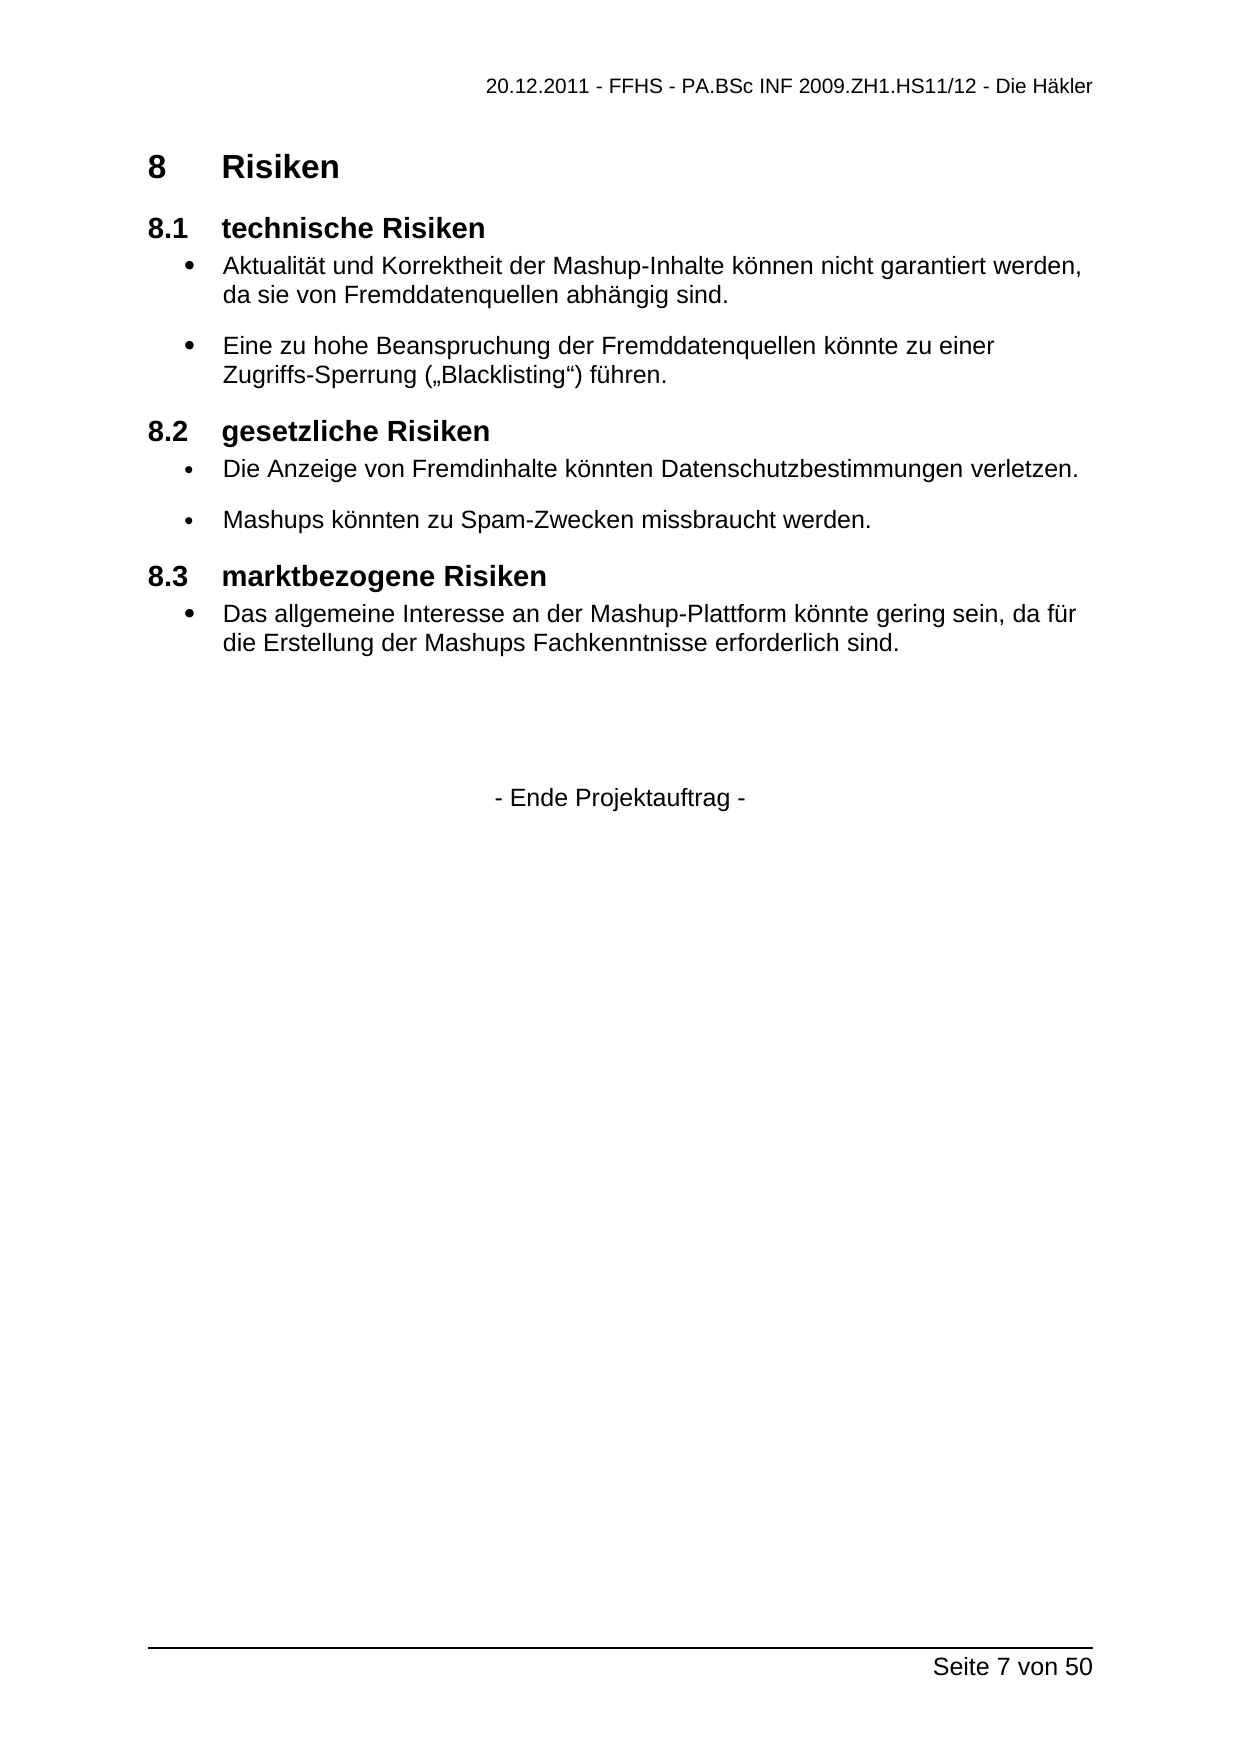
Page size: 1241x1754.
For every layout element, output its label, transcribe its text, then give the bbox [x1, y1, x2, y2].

list Aktualität und Korrektheit der Mashup-Inhalte können nicht garantiert werden, da sie von Fremddatenquellen abhängig sind. [185, 251, 1093, 308]
list Die Anzeige von Fremdinhalte könnten Datenschutzbestimmungen verletzen. [185, 454, 1093, 482]
subtitle marktbezogene Risiken [148, 559, 1093, 593]
subtitle Risiken [148, 148, 1093, 186]
list Das allgemeine Interesse an der Mashup-Plattform könnte gering sein, da für die Erstellung der Mashups Fachkenntnisse erforderlich sind. [185, 599, 1093, 657]
text - Ende Projektauftrag - [148, 783, 1093, 812]
list Mashups könnten zu Spam-Zwecken missbraucht werden. [185, 505, 1093, 534]
list Eine zu hohe Beanspruchung der Fremddatenquellen könnte zu einer Zugriffs-Sperrung („Blacklisting“) führen. [185, 331, 1093, 389]
subtitle technische Risiken [148, 211, 1093, 244]
subtitle gesetzliche Risiken [148, 414, 1093, 447]
